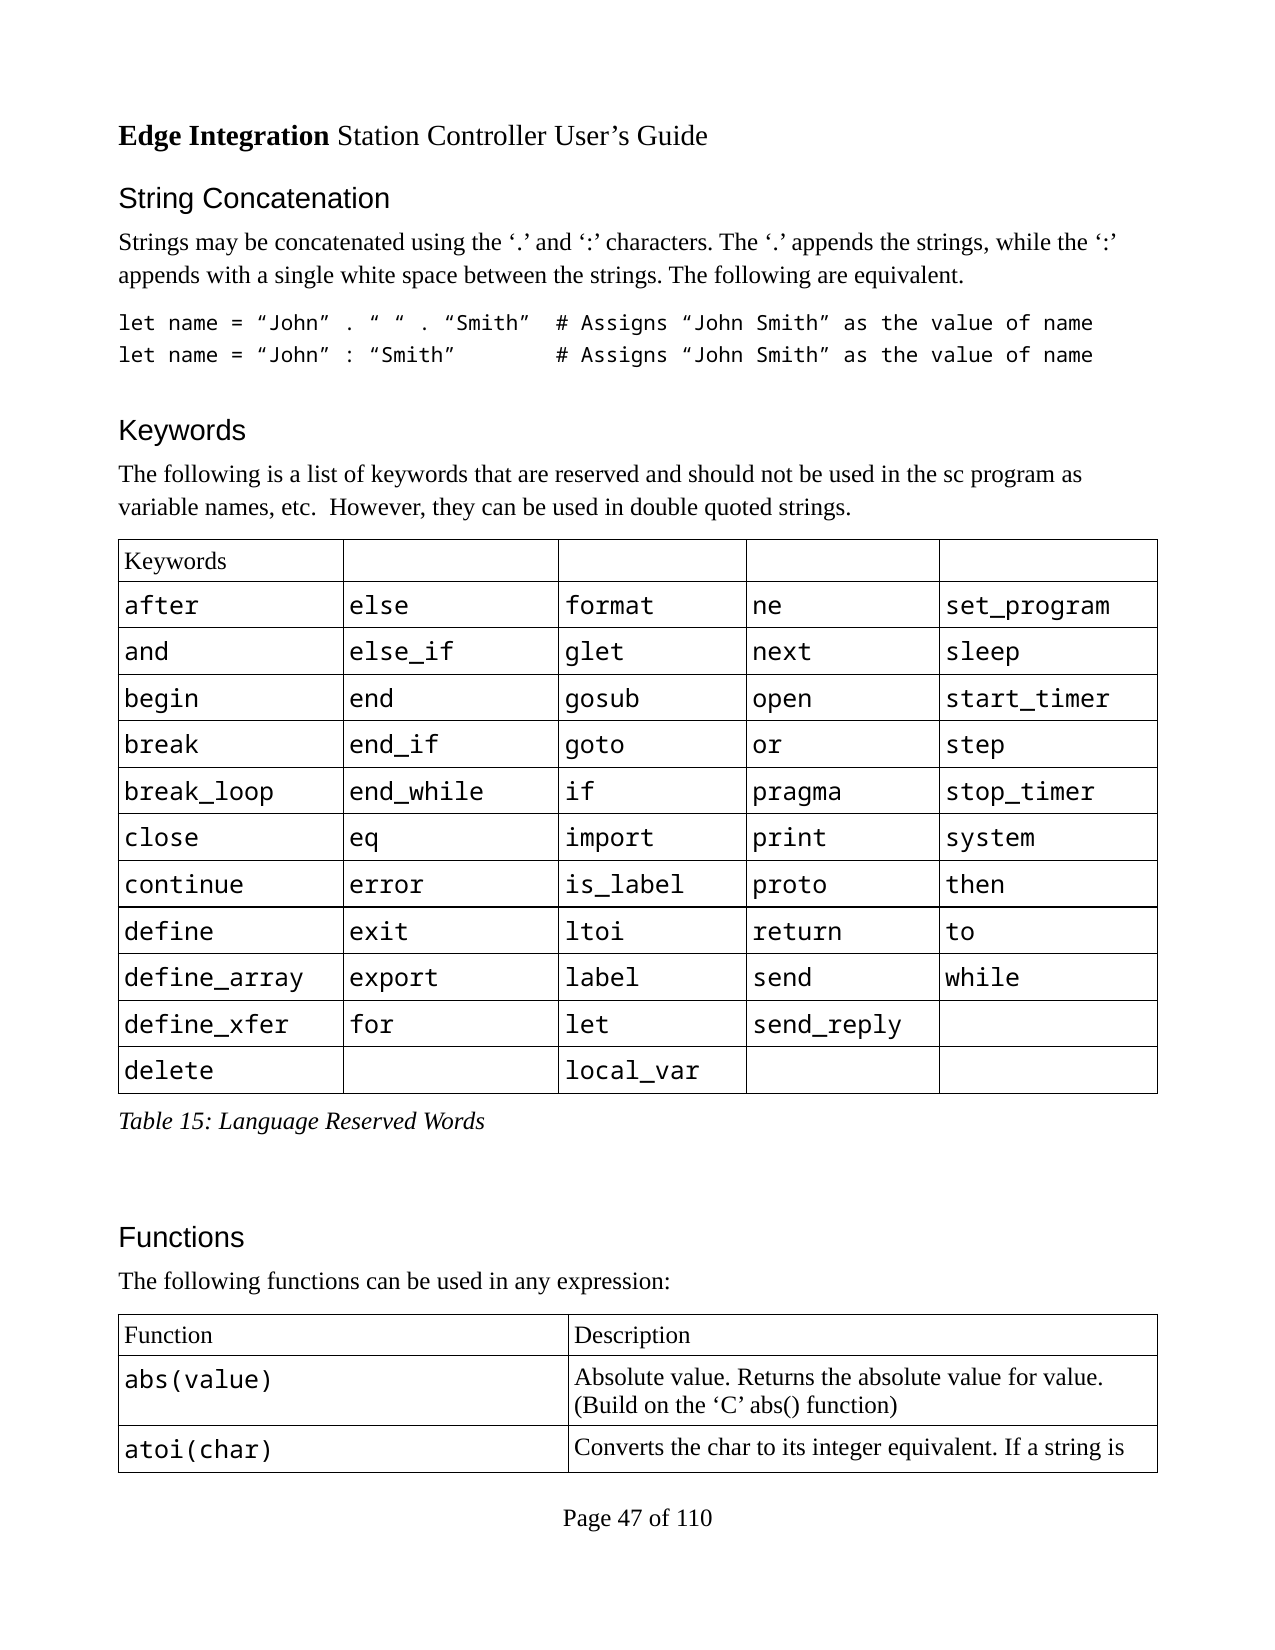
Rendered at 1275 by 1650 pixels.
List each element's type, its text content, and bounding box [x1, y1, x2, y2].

table_cell proto [747, 861, 939, 906]
table_cell close [119, 814, 343, 860]
table_cell break_loop [119, 768, 343, 813]
table_cell break [119, 721, 343, 767]
table_cell Absolute value. Returns the absolute value for value. (Build on the ‘C’ abs() function) [569, 1356, 1157, 1425]
table_cell goto [559, 721, 746, 767]
table_cell ne [747, 582, 939, 627]
table_header [940, 540, 1157, 581]
table_cell delete [119, 1047, 343, 1093]
table_cell system [940, 814, 1157, 860]
table_header [747, 540, 939, 581]
table_cell while [940, 954, 1157, 999]
text Table 15: Language Reserved Words [118, 1106, 1157, 1135]
text The following is a list of keywords that are reserved and should not be used in the sc program as variable names, etc. However, they can be used in double quoted strings. [118, 459, 1157, 520]
table_cell eq [344, 814, 558, 860]
table_cell if [559, 768, 746, 813]
table_cell abs(value) [119, 1356, 568, 1425]
table_cell print [747, 814, 939, 860]
table_cell end_if [344, 721, 558, 767]
subtitle String Concatenation [118, 181, 1157, 215]
table_cell [344, 1047, 558, 1093]
table_cell return [747, 908, 939, 953]
table_cell start_timer [940, 675, 1157, 720]
table_cell define [119, 908, 343, 953]
table_cell ltoi [559, 908, 746, 953]
table_cell or [747, 721, 939, 767]
table_cell send [747, 954, 939, 999]
table_cell for [344, 1001, 558, 1046]
table_cell atoi(char) [119, 1426, 568, 1472]
subtitle Functions [118, 1220, 1157, 1254]
table_cell next [747, 628, 939, 674]
table_header Description [569, 1315, 1157, 1355]
table_cell else_if [344, 628, 558, 674]
text The following functions can be used in any expression: [118, 1266, 1157, 1295]
table_cell let [559, 1001, 746, 1046]
table_cell then [940, 861, 1157, 906]
table_cell [940, 1047, 1157, 1093]
table_cell step [940, 721, 1157, 767]
table_cell set_program [940, 582, 1157, 627]
table_cell send_reply [747, 1001, 939, 1046]
table_header [559, 540, 746, 581]
table_header Keywords [119, 540, 343, 581]
table_cell [940, 1001, 1157, 1046]
text let name = “John” . “ “ . “Smith” # Assigns “John Smith” as the value of name let name = “John” : “Smith” # Assigns “John Smith” as the value of name [118, 308, 1157, 369]
text Strings may be concatenated using the ‘.’ and ‘:’ characters. The ‘.’ appends the strings, while the ‘:’ appends with a single white space between the strings. The following are equivalent. [118, 227, 1157, 289]
table_cell glet [559, 628, 746, 674]
table_cell export [344, 954, 558, 999]
table_cell to [940, 908, 1157, 953]
table_cell else [344, 582, 558, 627]
table_cell stop_timer [940, 768, 1157, 813]
table_cell define_array [119, 954, 343, 999]
table_cell error [344, 861, 558, 906]
table_header Function [119, 1315, 568, 1355]
table_cell local_var [559, 1047, 746, 1093]
table_cell gosub [559, 675, 746, 720]
table_cell is_label [559, 861, 746, 906]
table_cell define_xfer [119, 1001, 343, 1046]
table_cell pragma [747, 768, 939, 813]
table_cell [747, 1047, 939, 1093]
table_cell Converts the char to its integer equivalent. If a string is [569, 1426, 1157, 1472]
table_header [344, 540, 558, 581]
table_cell label [559, 954, 746, 999]
table_cell exit [344, 908, 558, 953]
table_cell begin [119, 675, 343, 720]
table_cell after [119, 582, 343, 627]
table_cell continue [119, 861, 343, 906]
table_cell import [559, 814, 746, 860]
table_cell and [119, 628, 343, 674]
subtitle Keywords [118, 413, 1157, 446]
table_cell sleep [940, 628, 1157, 674]
table_cell end [344, 675, 558, 720]
table_cell end_while [344, 768, 558, 813]
table_cell open [747, 675, 939, 720]
table_cell format [559, 582, 746, 627]
